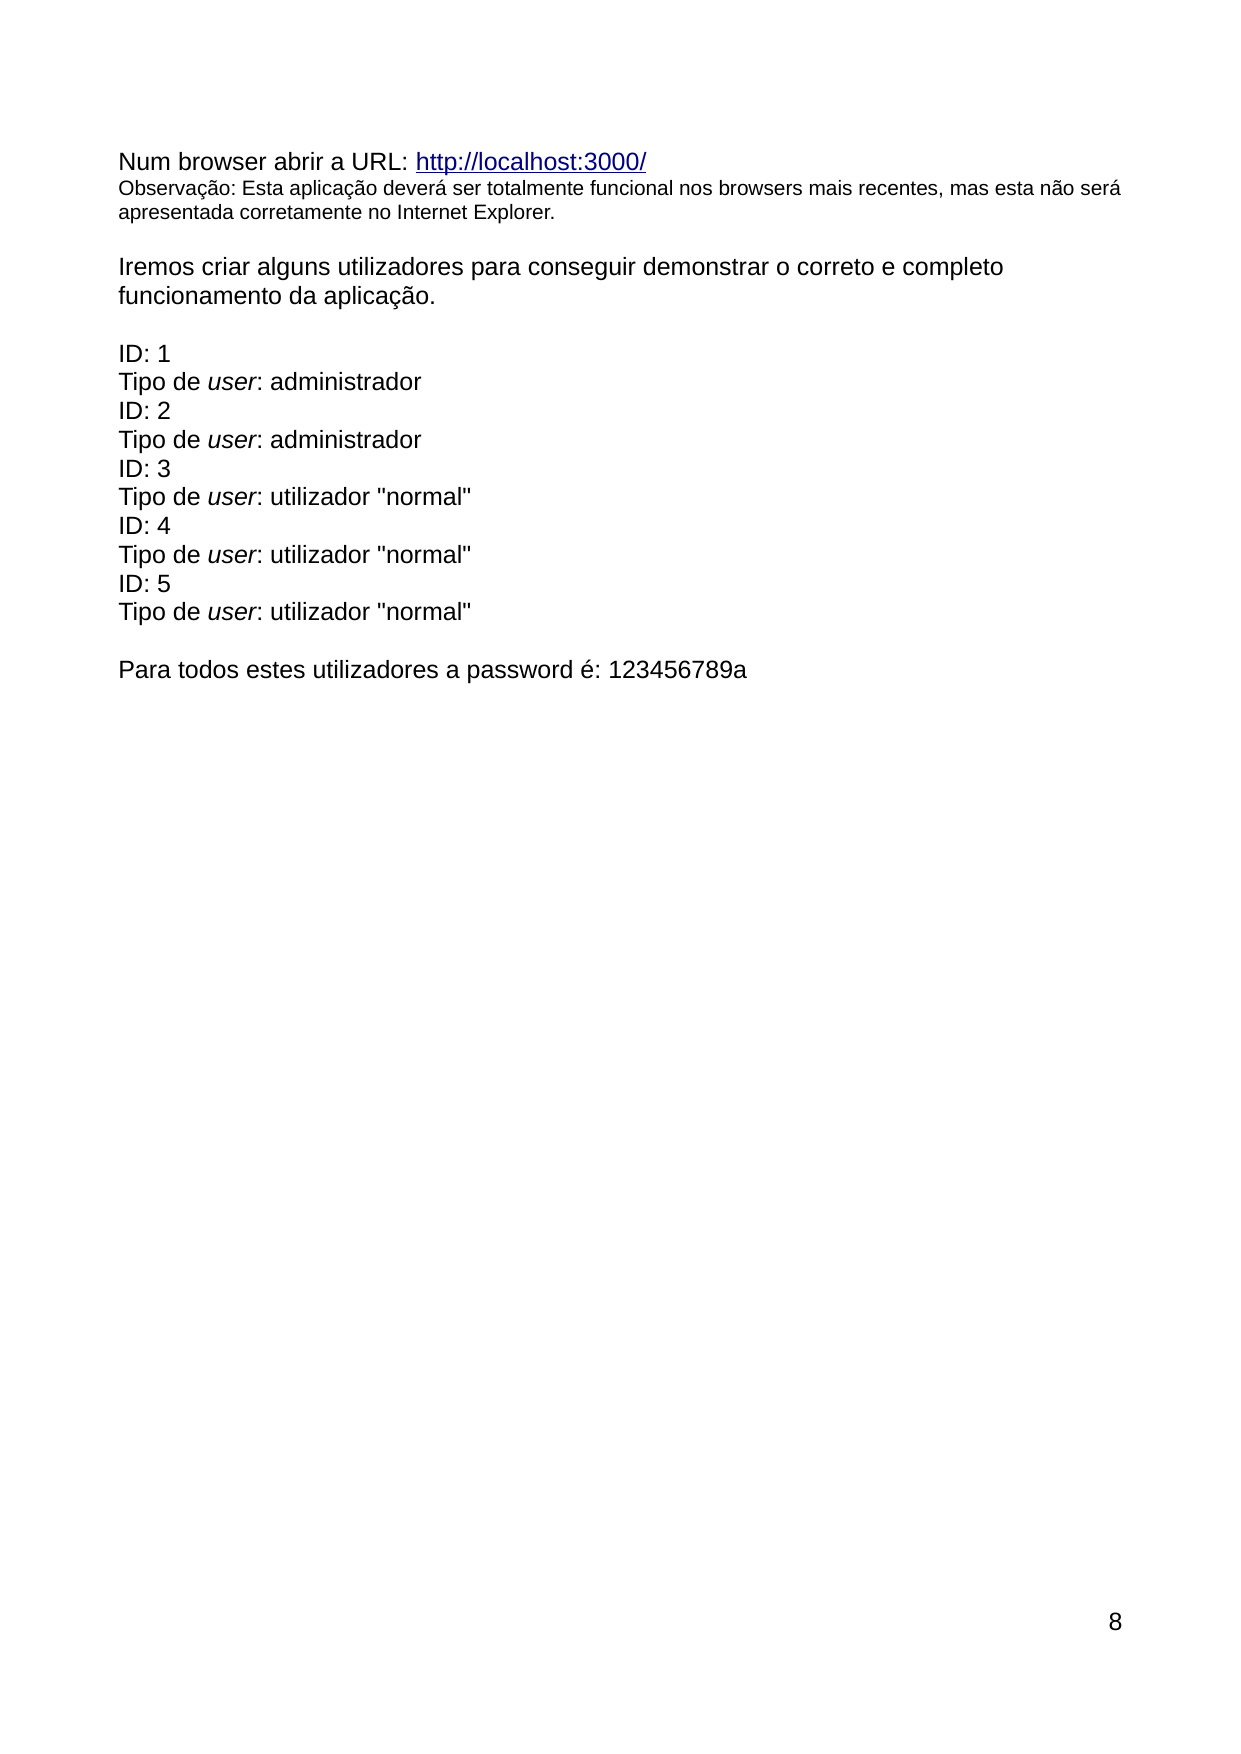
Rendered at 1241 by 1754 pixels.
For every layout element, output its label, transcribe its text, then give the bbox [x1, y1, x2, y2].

text Para todos estes utilizadores a password é: 123456789a [118, 655, 1122, 683]
text ID: 3 [118, 453, 1122, 482]
text ID: 5 [118, 568, 1122, 597]
text Tipo de user: administrador [118, 367, 1122, 396]
text ID: 1 [118, 338, 1122, 367]
text Num browser abrir a URL: http://localhost:3000/ [118, 147, 1122, 176]
text Tipo de user: utilizador "normal" [118, 597, 1122, 626]
text Tipo de user: utilizador "normal" [118, 540, 1122, 568]
text Tipo de user: utilizador "normal" [118, 482, 1122, 511]
text Iremos criar alguns utilizadores para conseguir demonstrar o correto e completo funcionamento da aplicação. [118, 252, 1122, 310]
text ID: 2 [118, 396, 1122, 425]
text Tipo de user: administrador [118, 425, 1122, 453]
text ID: 4 [118, 511, 1122, 540]
text Observação: Esta aplicação deverá ser totalmente funcional nos browsers mais recentes, mas esta não será apresentada corretamente no Internet Explorer. [118, 176, 1122, 223]
